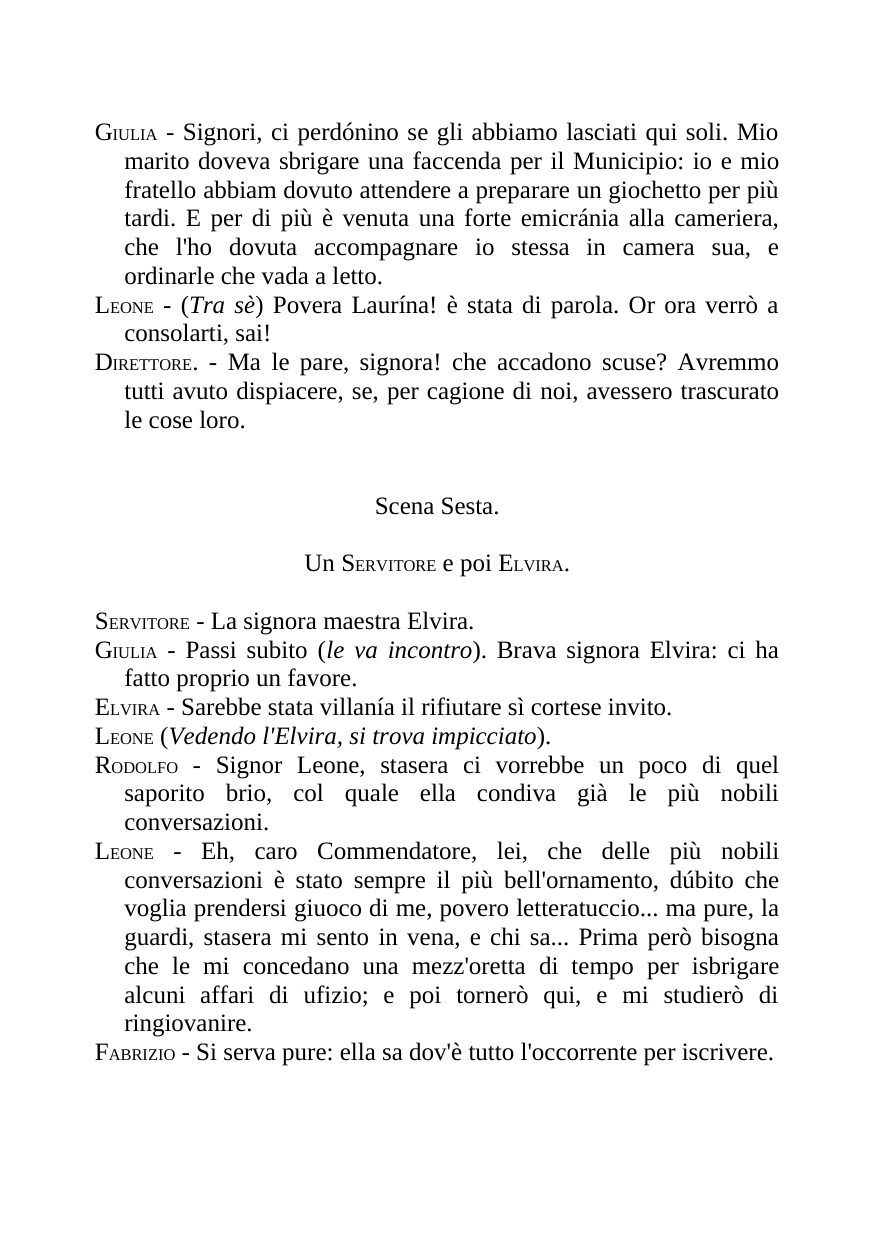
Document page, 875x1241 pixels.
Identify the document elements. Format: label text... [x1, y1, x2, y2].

text Leone (Vedendo l'Elvira, si trova impicciato). [94, 721, 779, 750]
text Rodolfo - Signor Leone, stasera ci vorrebbe un poco di quel saporito brio, col quale ella condiva già le più nobili conversazioni. [94, 750, 779, 836]
text Servitore - La signora maestra Elvira. [94, 606, 779, 635]
text Direttore. - Ma le pare, signora! che accadono scuse? Avremmo tutti avuto dispiacere, se, per cagione di noi, avessero trascurato le cose loro. [94, 347, 779, 433]
text Un Servitore e poi Elvira. [94, 548, 779, 577]
text Fabrizio - Si serva pure: ella sa dov'è tutto l'occorrente per iscrivere. [94, 1037, 779, 1066]
text Giulia - Passi subito (le va incontro). Brava signora Elvira: ci ha fatto proprio un favore. [94, 635, 779, 692]
text Scena Sesta. [94, 491, 779, 520]
text Leone - (Tra sè) Povera Laurína! è stata di parola. Or ora verrò a consolarti, sai! [94, 290, 779, 347]
text Elvira - Sarebbe stata villanía il rifiutare sì cortese invito. [94, 692, 779, 721]
text Leone - Eh, caro Commendatore, lei, che delle più nobili conversazioni è stato sempre il più bell'ornamento, dúbito che voglia prendersi giuoco di me, povero letteratuccio... ma pure, la guardi, stasera mi sento in vena, e chi sa... Prima però bisogna che le mi concedano una mezz'oretta di tempo per isbrigare alcuni affari di ufizio; e poi tornerò qui, e mi studierò di ringiovanire. [94, 836, 779, 1037]
text Giulia - Signori, ci perdónino se gli abbiamo lasciati qui soli. Mio marito doveva sbrigare una faccenda per il Municipio: io e mio fratello abbiam dovuto attendere a preparare un giochetto per più tardi. E per di più è venuta una forte emicránia alla cameriera, che l'ho dovuta accompagnare io stessa in camera sua, e ordinarle che vada a letto. [94, 117, 779, 290]
